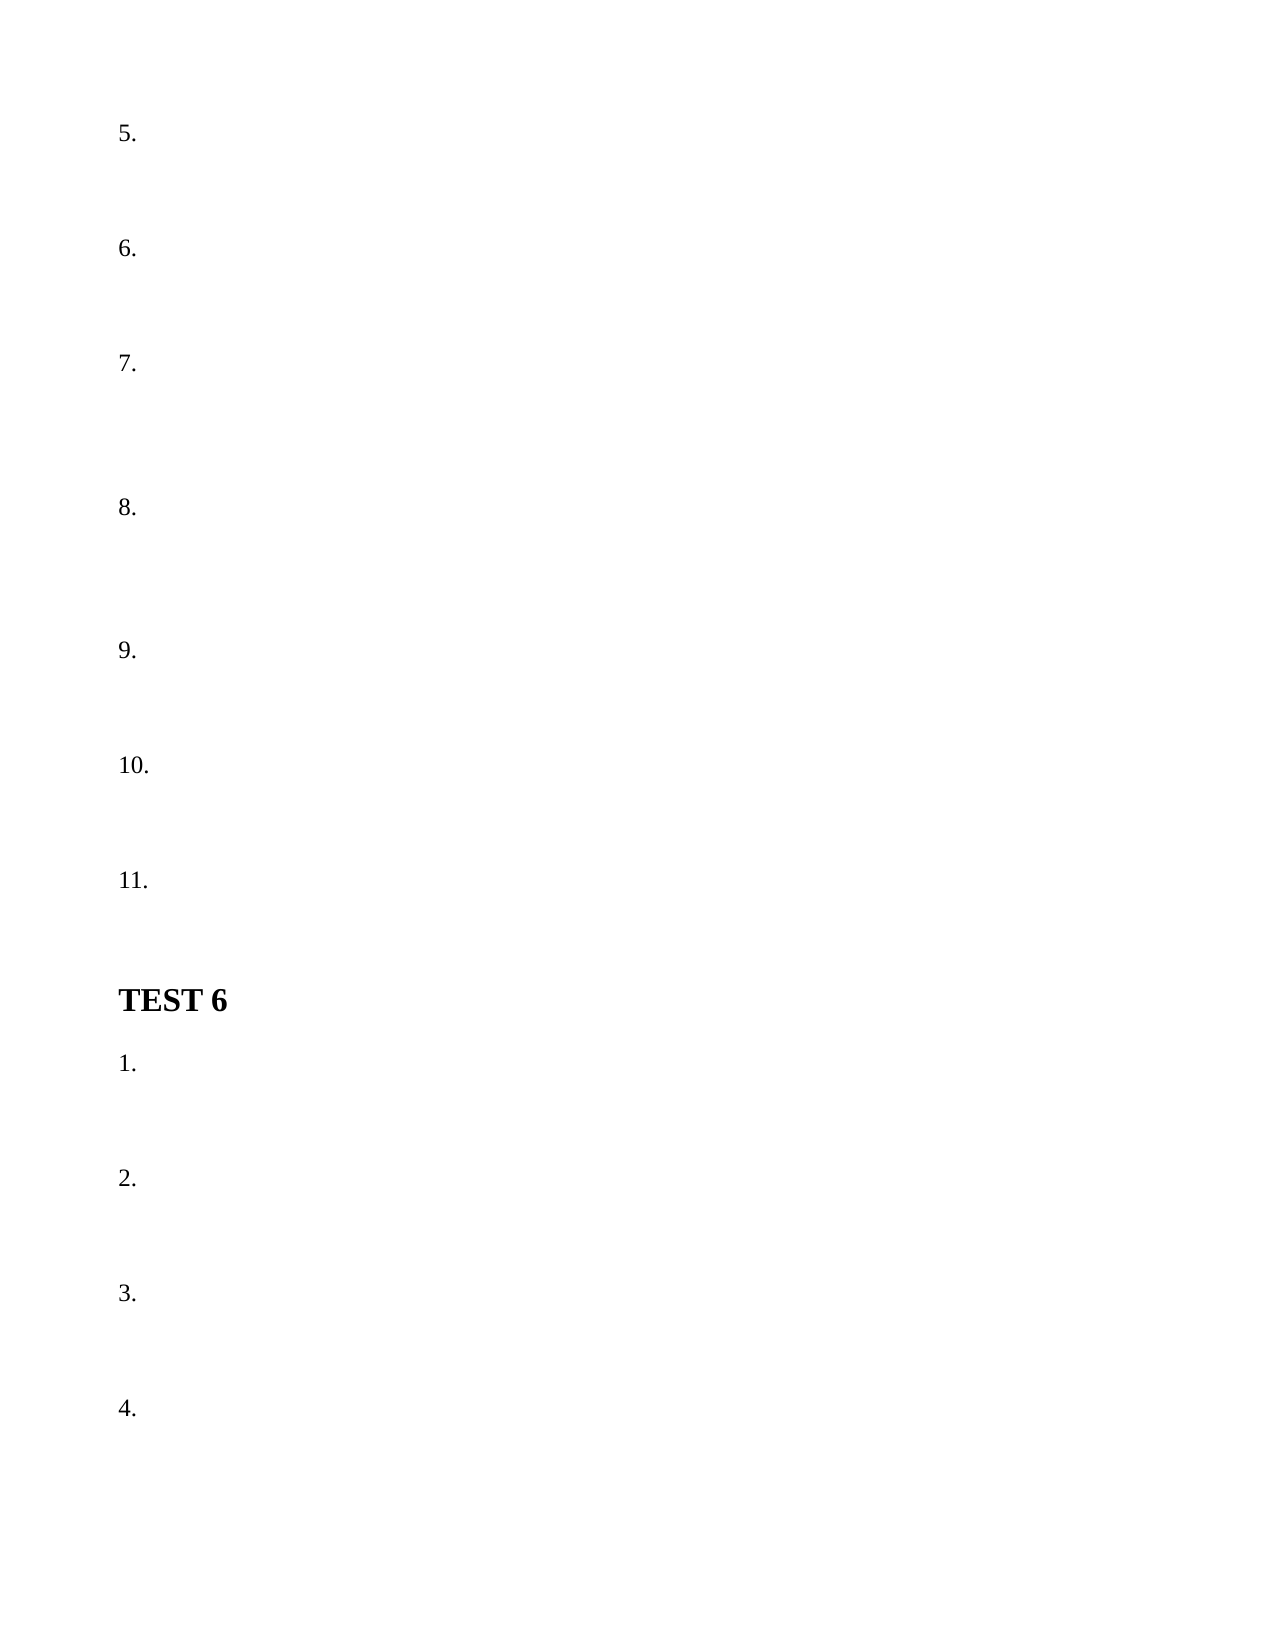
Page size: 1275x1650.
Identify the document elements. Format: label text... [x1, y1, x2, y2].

text 5. [118, 118, 1157, 147]
text 11. [118, 866, 1157, 894]
text 10. [118, 751, 1157, 779]
text 3. [118, 1278, 1157, 1306]
text 7. [118, 348, 1157, 377]
text 6. [118, 233, 1157, 262]
text 4. [118, 1393, 1157, 1421]
text 1. [118, 1048, 1157, 1076]
text TEST 6 [118, 981, 1157, 1019]
text 9. [118, 636, 1157, 664]
text 2. [118, 1163, 1157, 1191]
text 8. [118, 492, 1157, 521]
